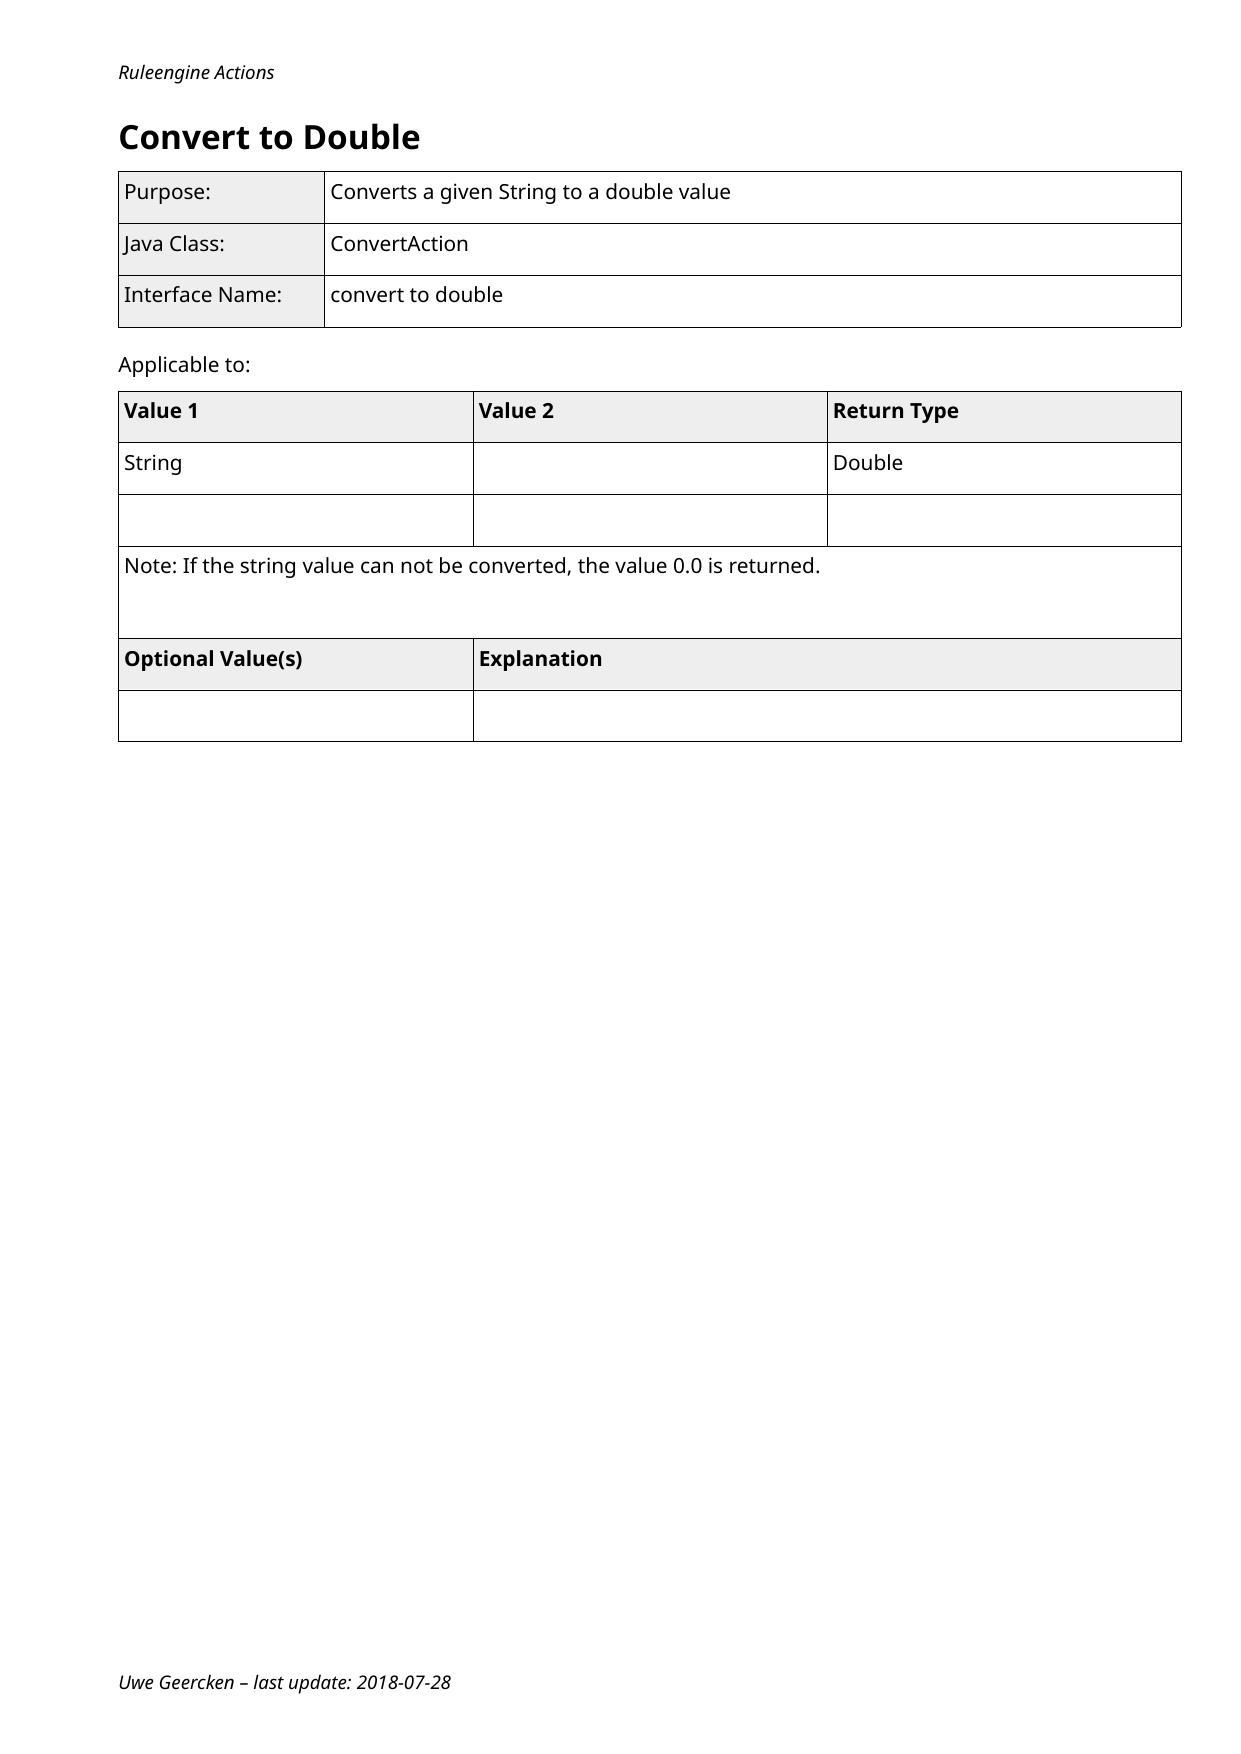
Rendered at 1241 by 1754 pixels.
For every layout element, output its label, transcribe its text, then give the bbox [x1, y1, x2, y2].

table_cell Note: If the string value can not be converted, the value 0.0 is returned. [119, 547, 1181, 638]
table_header Value 2 [474, 392, 827, 442]
table_cell [474, 495, 827, 546]
table_cell Double [828, 443, 1181, 494]
table_cell [828, 495, 1181, 546]
table_header Return Type [828, 392, 1181, 442]
table_cell [119, 495, 473, 546]
table_header Value 1 [119, 392, 473, 442]
table_cell ConvertAction [325, 224, 1181, 275]
text Applicable to: [118, 350, 1181, 379]
table_cell String [119, 443, 473, 494]
table_cell Optional Value(s) [119, 639, 473, 689]
table_cell Interface Name: [119, 276, 324, 327]
text Convert to Double [118, 114, 1181, 159]
table_cell [474, 443, 827, 494]
table_cell convert to double [325, 276, 1181, 327]
table_cell [474, 691, 1181, 741]
table_header Purpose: [119, 172, 324, 223]
table_cell Java Class: [119, 224, 324, 275]
table_cell [119, 691, 473, 741]
table_header Converts a given String to a double value [325, 172, 1181, 223]
table_cell Explanation [474, 639, 1181, 689]
